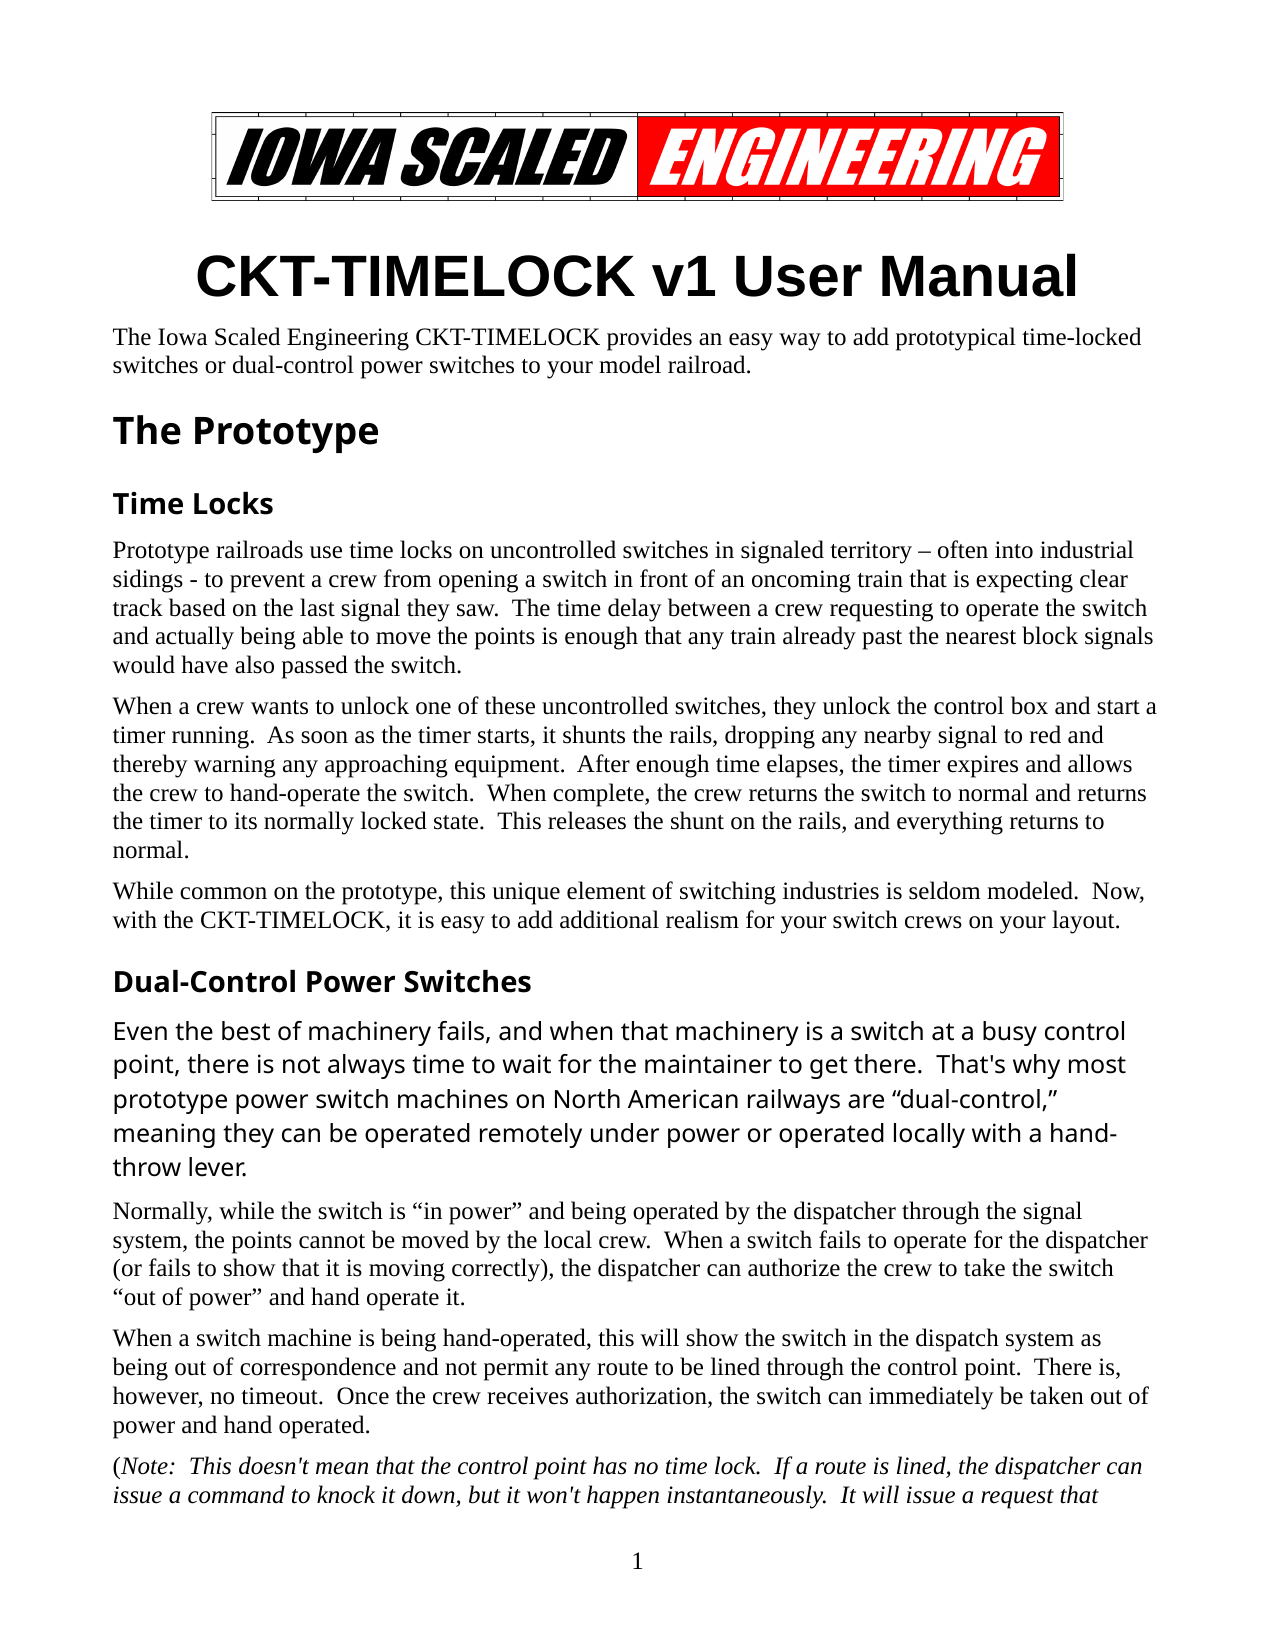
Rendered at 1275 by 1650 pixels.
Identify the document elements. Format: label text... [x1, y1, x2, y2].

text While common on the prototype, this unique element of switching industries is seldom modeled. Now, with the CKT-TIMELOCK, it is easy to add additional realism for your switch crews on your layout. [112, 876, 1162, 934]
text (Note: This doesn't mean that the control point has no time lock. If a route is lined, the dispatcher can issue a command to knock it down, but it won't happen instantaneously. It will issue a request that [112, 1451, 1162, 1508]
text When a switch machine is being hand-operated, this will show the switch in the dispatch system as being out of correspondence and not permit any route to be lined through the control point. There is, however, no timeout. Once the crew receives authorization, the switch can immediately be taken out of power and hand operated. [112, 1323, 1162, 1438]
text Prototype railroads use time locks on uncontrolled switches in signaled territory – often into industrial sidings - to prevent a crew from opening a switch in front of an oncoming train that is expecting clear track based on the last signal they saw. The time delay between a crew requesting to operate the switch and actually being able to move the points is enough that any train already past the nearest block signals would have also passed the switch. [112, 535, 1162, 679]
picture [211, 112, 1064, 201]
subtitle The Prototype [112, 404, 1162, 456]
subtitle Dual-Control Power Switches [112, 961, 1162, 1001]
text When a crew wants to unlock one of these uncontrolled switches, they unlock the control box and start a timer running. As soon as the timer starts, it shunts the rails, dropping any nearby signal to red and thereby warning any approaching equipment. After enough time elapses, the timer expires and allows the crew to hand-operate the switch. When complete, the crew returns the switch to normal and returns the timer to its normally locked state. This releases the shunt on the rails, and everything returns to normal. [112, 691, 1162, 864]
text The Iowa Scaled Engineering CKT-TIMELOCK provides an easy way to add prototypical time-locked switches or dual-control power switches to your model railroad. [112, 322, 1162, 379]
text Even the best of machinery fails, and when that machinery is a switch at a busy control point, there is not always time to wait for the maintainer to get there. That's why most prototype power switch machines on North American railways are “dual-control,” meaning they can be operated remotely under power or operated locally with a hand-throw lever. [112, 1013, 1162, 1183]
title CKT-TIMELOCK v1 User Manual [112, 242, 1162, 309]
subtitle Time Locks [112, 483, 1162, 523]
text Normally, while the switch is “in power” and being operated by the dispatcher through the signal system, the points cannot be moved by the local crew. When a switch fails to operate for the dispatcher (or fails to show that it is moving correctly), the dispatcher can authorize the crew to take the switch “out of power” and hand operate it. [112, 1196, 1162, 1311]
